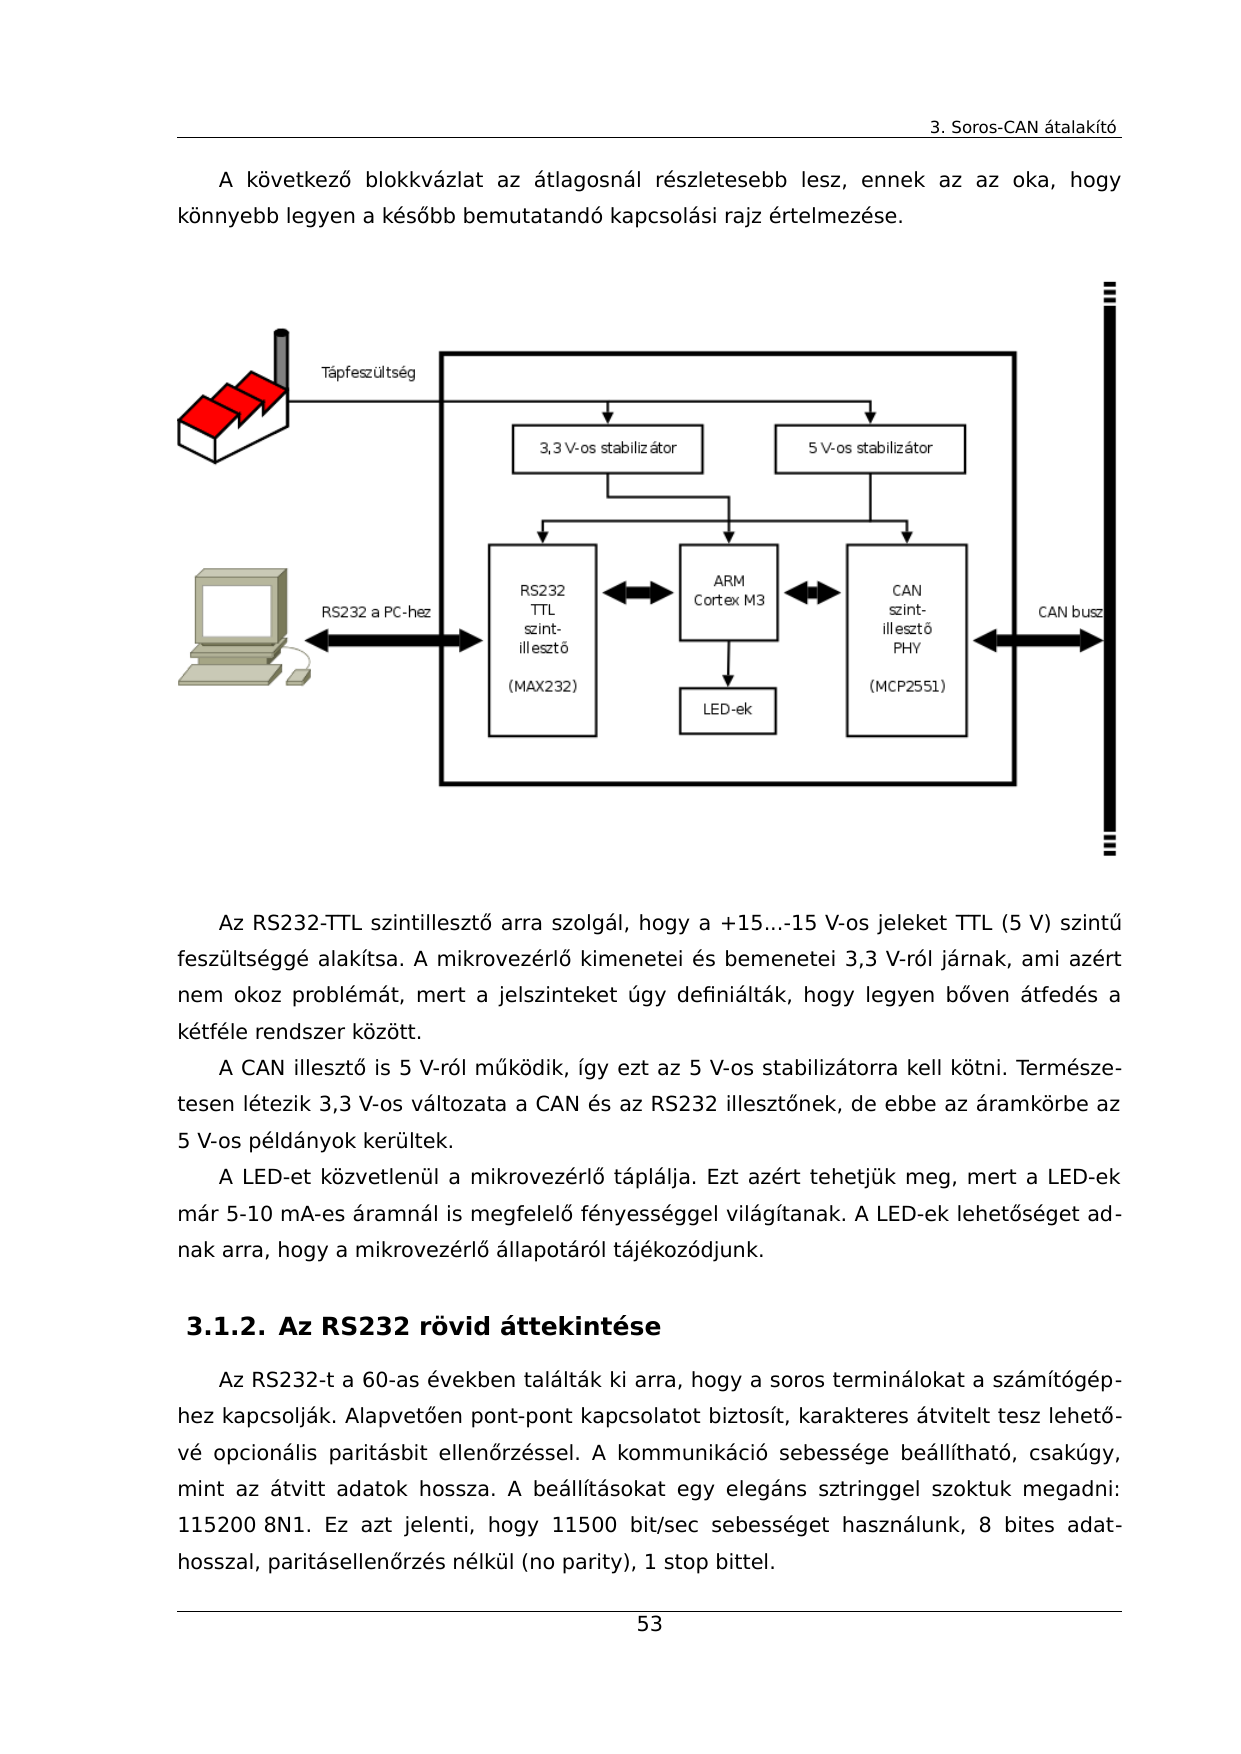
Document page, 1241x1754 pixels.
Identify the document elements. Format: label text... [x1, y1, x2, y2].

picture [177, 277, 1123, 863]
text A LED-et közvetlenül a mikrovezérlő táplálja. Ezt azért tehetjük meg, mert a LED-ek már 5-10 mA-es áramnál is megfelelő fényességgel világítanak. A LED-ek lehetőséget ad­nak arra, hogy a mikrovezérlő állapotáról tájékozódjunk. [177, 1165, 1122, 1262]
text Az RS232-TTL szintillesztő arra szolgál, hogy a +15...-15 V-os jeleket TTL (5 V) szintű feszültséggé alakítsa. A mikrovezérlő kimenetei és bemenetei 3,3 V-ról járnak, ami azért nem okoz problémát, mert a jelszinteket úgy definiálták, hogy legyen bőven átfedés a kétféle rendszer között. [177, 911, 1122, 1044]
text A CAN illesztő is 5 V-ról működik, így ezt az 5 V-os stabilizátorra kell kötni. Természe­tesen létezik 3,3 V-os változata a CAN és az RS232 illesztőnek, de ebbe az áramkörbe az 5 V-os példányok kerültek. [177, 1056, 1122, 1153]
text Az RS232-t a 60-as években találták ki arra, hogy a soros terminálokat a számítógép­hez kapcsolják. Alapvetően pont-pont kapcsolatot biztosít, karakteres átvitelt tesz lehető­vé opcionális paritásbit ellenőrzéssel. A kommunikáció sebessége beállítható, csakúgy, mint az átvitt adatok hossza. A beállításokat egy elegáns sztringgel szoktuk megadni: 115200 8N1. Ez azt jelenti, hogy 11500 bit/sec sebességet használunk, 8 bites adat­hosszal, paritásellenőrzés nélkül (no parity), 1 stop bittel. [177, 1368, 1122, 1574]
subtitle Az RS232 rövid áttekintése [177, 1312, 1122, 1341]
text A következő blokkvázlat az átlagosnál részletesebb lesz, ennek az az oka, hogy könnyebb legyen a később bemutatandó kapcsolási rajz értelmezése. [177, 168, 1122, 228]
